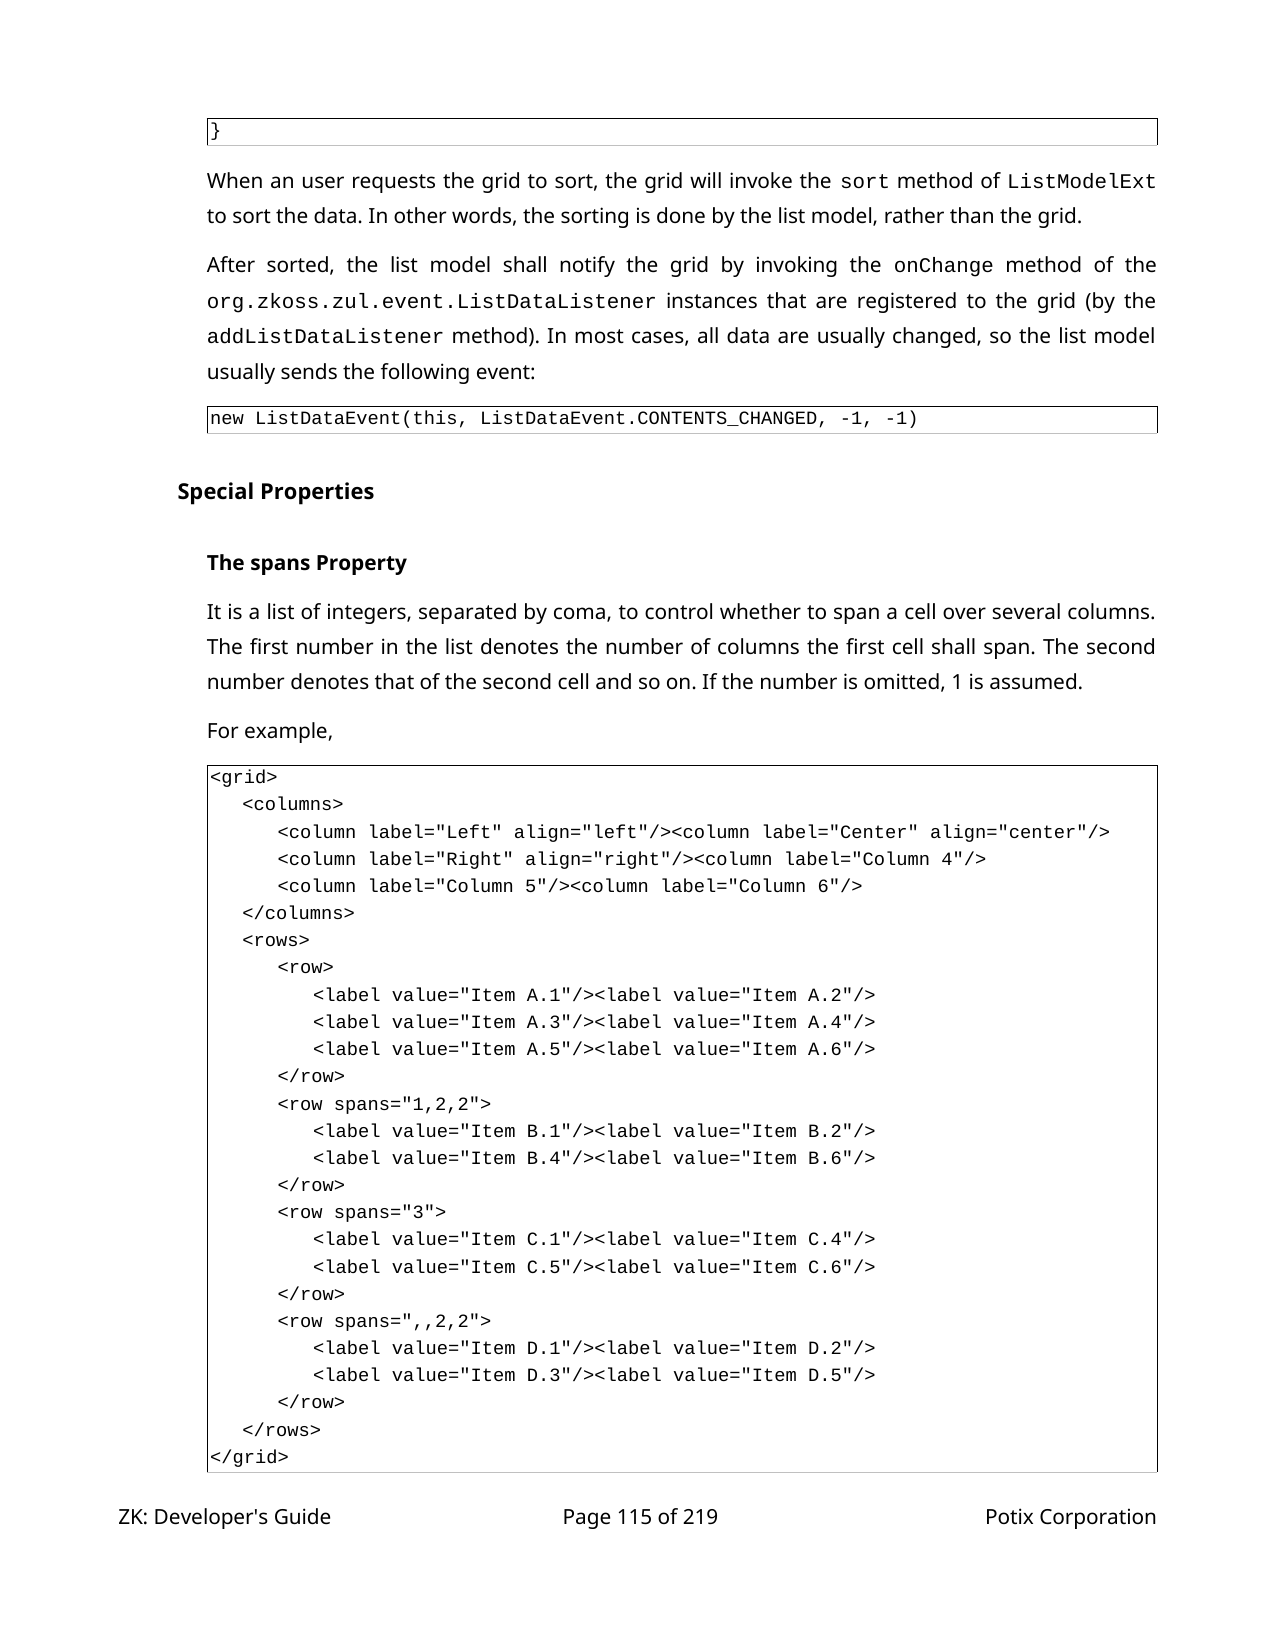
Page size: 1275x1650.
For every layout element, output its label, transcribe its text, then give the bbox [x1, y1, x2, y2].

text <column label="Left" align="left"/><column label="Center" align="center"/> [208, 819, 1157, 844]
text <row spans="3"> [208, 1200, 1157, 1224]
subtitle Special Properties [177, 476, 1157, 506]
text new ListDataEvent(this, ListDataEvent.CONTENTS_CHANGED, -1, -1) [208, 407, 1157, 433]
text <column label="Column 5"/><column label="Column 6"/> [208, 874, 1157, 898]
text <label value="Item A.3"/><label value="Item A.4"/> [208, 1010, 1157, 1034]
text <grid> [208, 766, 1157, 789]
text <rows> [208, 928, 1157, 952]
text <row> [208, 955, 1157, 980]
text <label value="Item A.1"/><label value="Item A.2"/> [208, 983, 1157, 1007]
text </grid> [208, 1445, 1157, 1472]
text <label value="Item D.1"/><label value="Item D.2"/> [208, 1336, 1157, 1360]
text <label value="Item C.1"/><label value="Item C.4"/> [208, 1227, 1157, 1252]
text When an user requests the grid to sort, the grid will invoke the sort method of ListModelExt to sort the data. In other words, the sorting is done by the list model, rather than the grid. [207, 166, 1157, 230]
text For example, [207, 716, 1157, 744]
text After sorted, the list model shall notify the grid by invoking the onChange method of the org.zkoss.zul.event.ListDataListener instances that are registered to the grid (by the addListDataListener method). In most cases, all data are usually changed, so the list model usually sends the following event: [207, 250, 1157, 385]
text </row> [208, 1173, 1157, 1197]
text </row> [208, 1064, 1157, 1088]
subtitle The spans Property [207, 548, 1157, 576]
text </row> [208, 1282, 1157, 1306]
text </columns> [208, 901, 1157, 925]
text <label value="Item A.5"/><label value="Item A.6"/> [208, 1037, 1157, 1061]
text It is a list of integers, separated by coma, to control whether to span a cell over several columns. The first number in the list denotes the number of columns the first cell shall span. The second number denotes that of the second cell and so on. If the number is omitted, 1 is assumed. [207, 597, 1157, 696]
text <column label="Right" align="right"/><column label="Column 4"/> [208, 847, 1157, 871]
text <label value="Item C.5"/><label value="Item C.6"/> [208, 1254, 1157, 1279]
text <label value="Item B.4"/><label value="Item B.6"/> [208, 1146, 1157, 1170]
text <label value="Item B.1"/><label value="Item B.2"/> [208, 1118, 1157, 1143]
text </rows> [208, 1418, 1157, 1442]
text <columns> [208, 792, 1157, 817]
text </row> [208, 1390, 1157, 1415]
text } [208, 119, 1157, 145]
text <row spans="1,2,2"> [208, 1091, 1157, 1116]
text <label value="Item D.3"/><label value="Item D.5"/> [208, 1363, 1157, 1387]
text <row spans=",,2,2"> [208, 1309, 1157, 1333]
